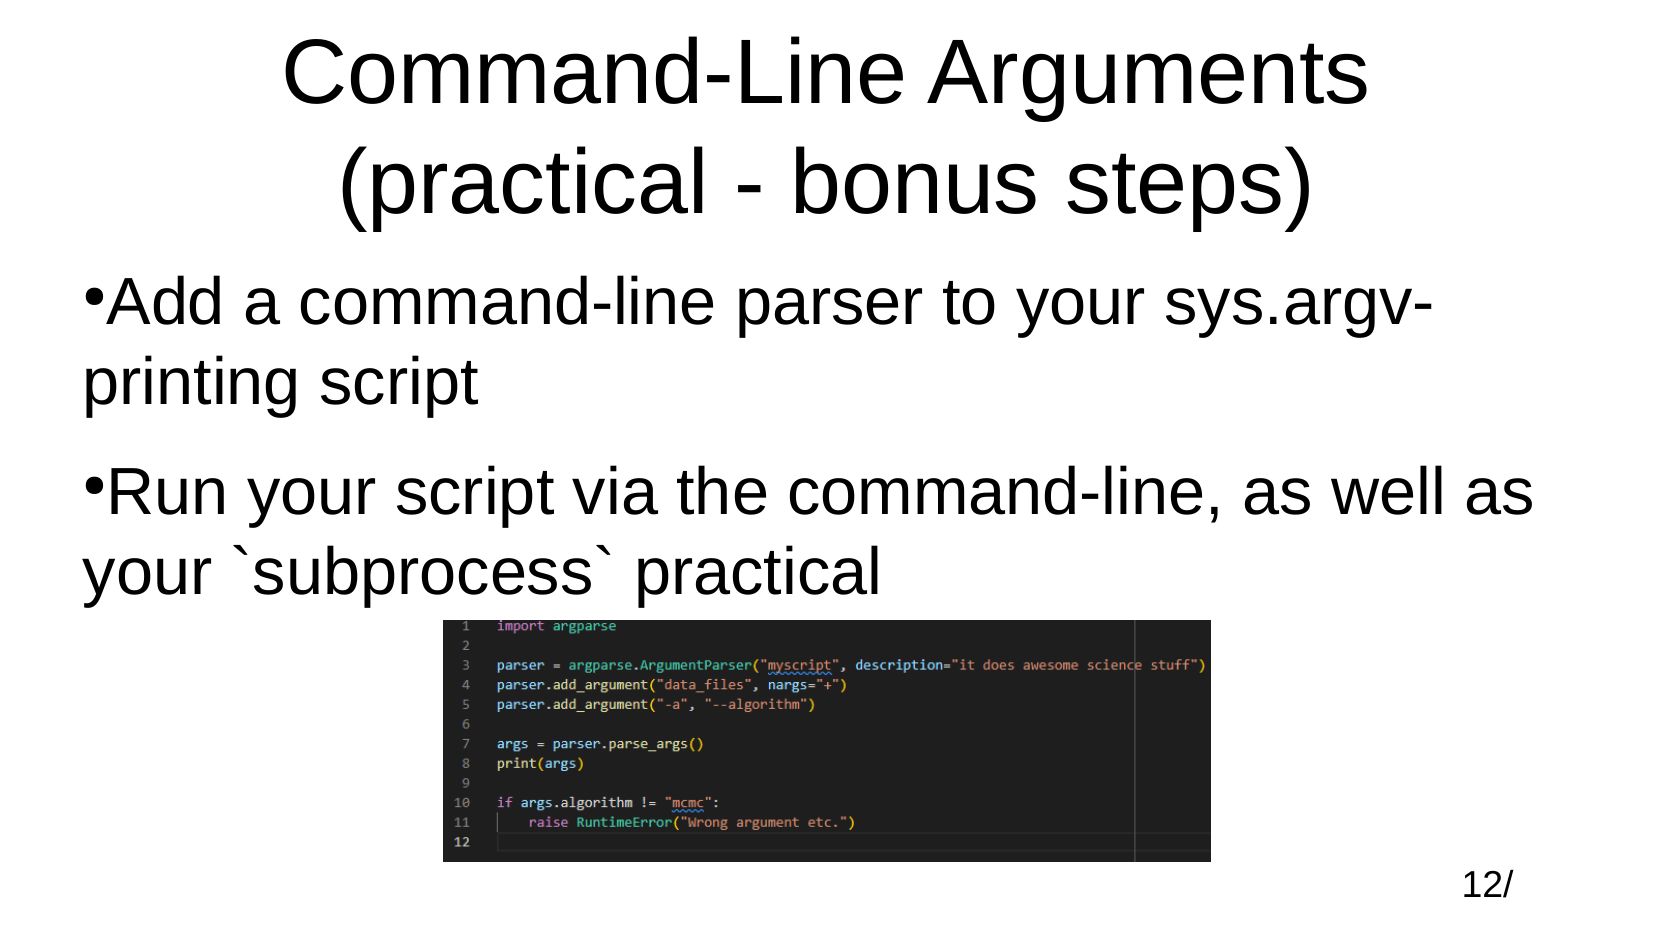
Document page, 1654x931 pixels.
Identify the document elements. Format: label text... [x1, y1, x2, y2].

title Command-Line Arguments (practical - bonus steps) [82, 12, 1571, 218]
text_box / [1446, 856, 1625, 931]
list Add a command-line parser to your sys.argv-printing script Run your script via the command-line, as well as your `subprocess` practical [82, 257, 1571, 798]
picture [443, 620, 1211, 862]
